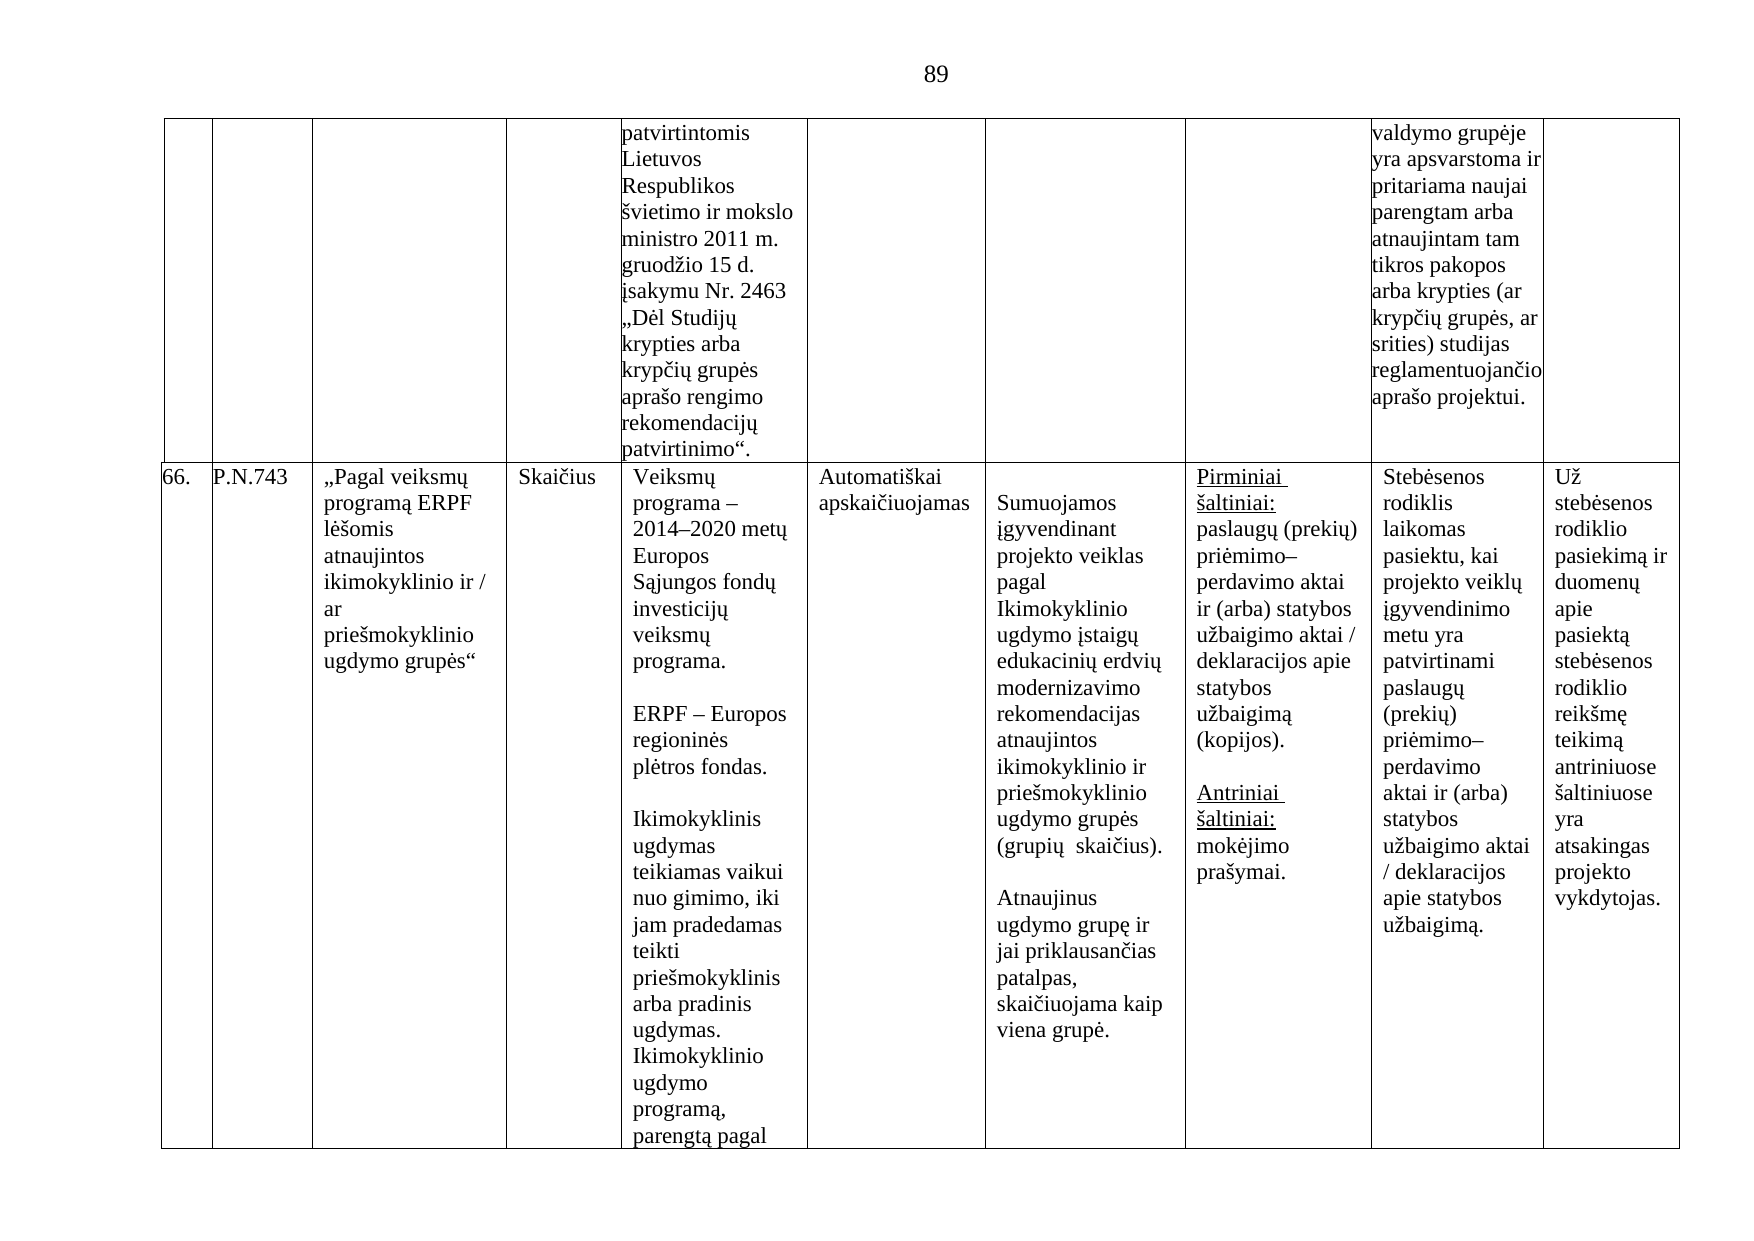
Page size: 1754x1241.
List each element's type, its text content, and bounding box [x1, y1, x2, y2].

table_cell Stebėsenos rodiklis laikomas pasiektu, kai projekto veiklų įgyvendinimo metu yra patvirtinami paslaugų (prekių) priėmimo–perdavimo aktai ir (arba) statybos užbaigimo aktai / deklaracijos apie statybos užbaigimą. [1372, 463, 1543, 1148]
table_cell Veiksmų programa – 2014–2020 metų Europos Sąjungos fondų investicijų veiksmų programa. ERPF – Europos regioninės plėtros fondas. Ikimokyklinis ugdymas teikiamas vaikui nuo gimimo, iki jam pradedamas teikti priešmokyklinis arba pradinis ugdymas. Ikimokyklinio ugdymo programą, parengtą pagal [622, 463, 807, 1148]
table_cell [1186, 119, 1371, 462]
table_cell [213, 119, 312, 462]
table_cell Automatiškai apskaičiuojamas [808, 463, 985, 1148]
table_cell Skaičius [507, 463, 621, 1148]
table_cell [986, 119, 1185, 462]
table_cell [165, 119, 212, 462]
table_cell Už stebėsenos rodiklio pasiekimą ir duomenų apie pasiektą stebėsenos rodiklio reikšmę teikimą antriniuose šaltiniuose yra atsakingas projekto vykdytojas. [1544, 463, 1679, 1148]
table_cell Pirminiai šaltiniai: paslaugų (prekių) priėmimo–perdavimo aktai ir (arba) statybos užbaigimo aktai / deklaracijos apie statybos užbaigimą (kopijos). Antriniai šaltiniai: mokėjimo prašymai. [1186, 463, 1371, 1148]
table_cell valdymo grupėje yra apsvarstoma ir pritariama naujai parengtam arba atnaujintam tam tikros pakopos arba krypties (ar krypčių grupės, ar srities) studijas reglamentuojančio aprašo projektui. [1372, 119, 1543, 462]
table_cell „Pagal veiksmų programą ERPF lėšomis atnaujintos ikimokyklinio ir / ar priešmokyklinio ugdymo grupės“ [313, 463, 506, 1148]
table_cell Sumuojamos įgyvendinant projekto veiklas pagal Ikimokyklinio ugdymo įstaigų edukacinių erdvių modernizavimo rekomendacijas atnaujintos ikimokyklinio ir priešmokyklinio ugdymo grupės (grupių skaičius). Atnaujinus ugdymo grupę ir jai priklausančias patalpas, skaičiuojama kaip viena grupė. [986, 463, 1185, 1148]
table_cell [313, 119, 506, 462]
table_cell P.N.743 [213, 463, 312, 1148]
table_cell 66. [162, 463, 212, 1148]
table_cell patvirtintomis Lietuvos Respublikos švietimo ir mokslo ministro 2011 m. gruodžio 15 d. įsakymu Nr. 2463 „Dėl Studijų krypties arba krypčių grupės aprašo rengimo rekomendacijų patvirtinimo“. [622, 119, 807, 462]
table_cell [507, 119, 621, 462]
table_cell [808, 119, 985, 462]
table_cell [1544, 119, 1679, 462]
